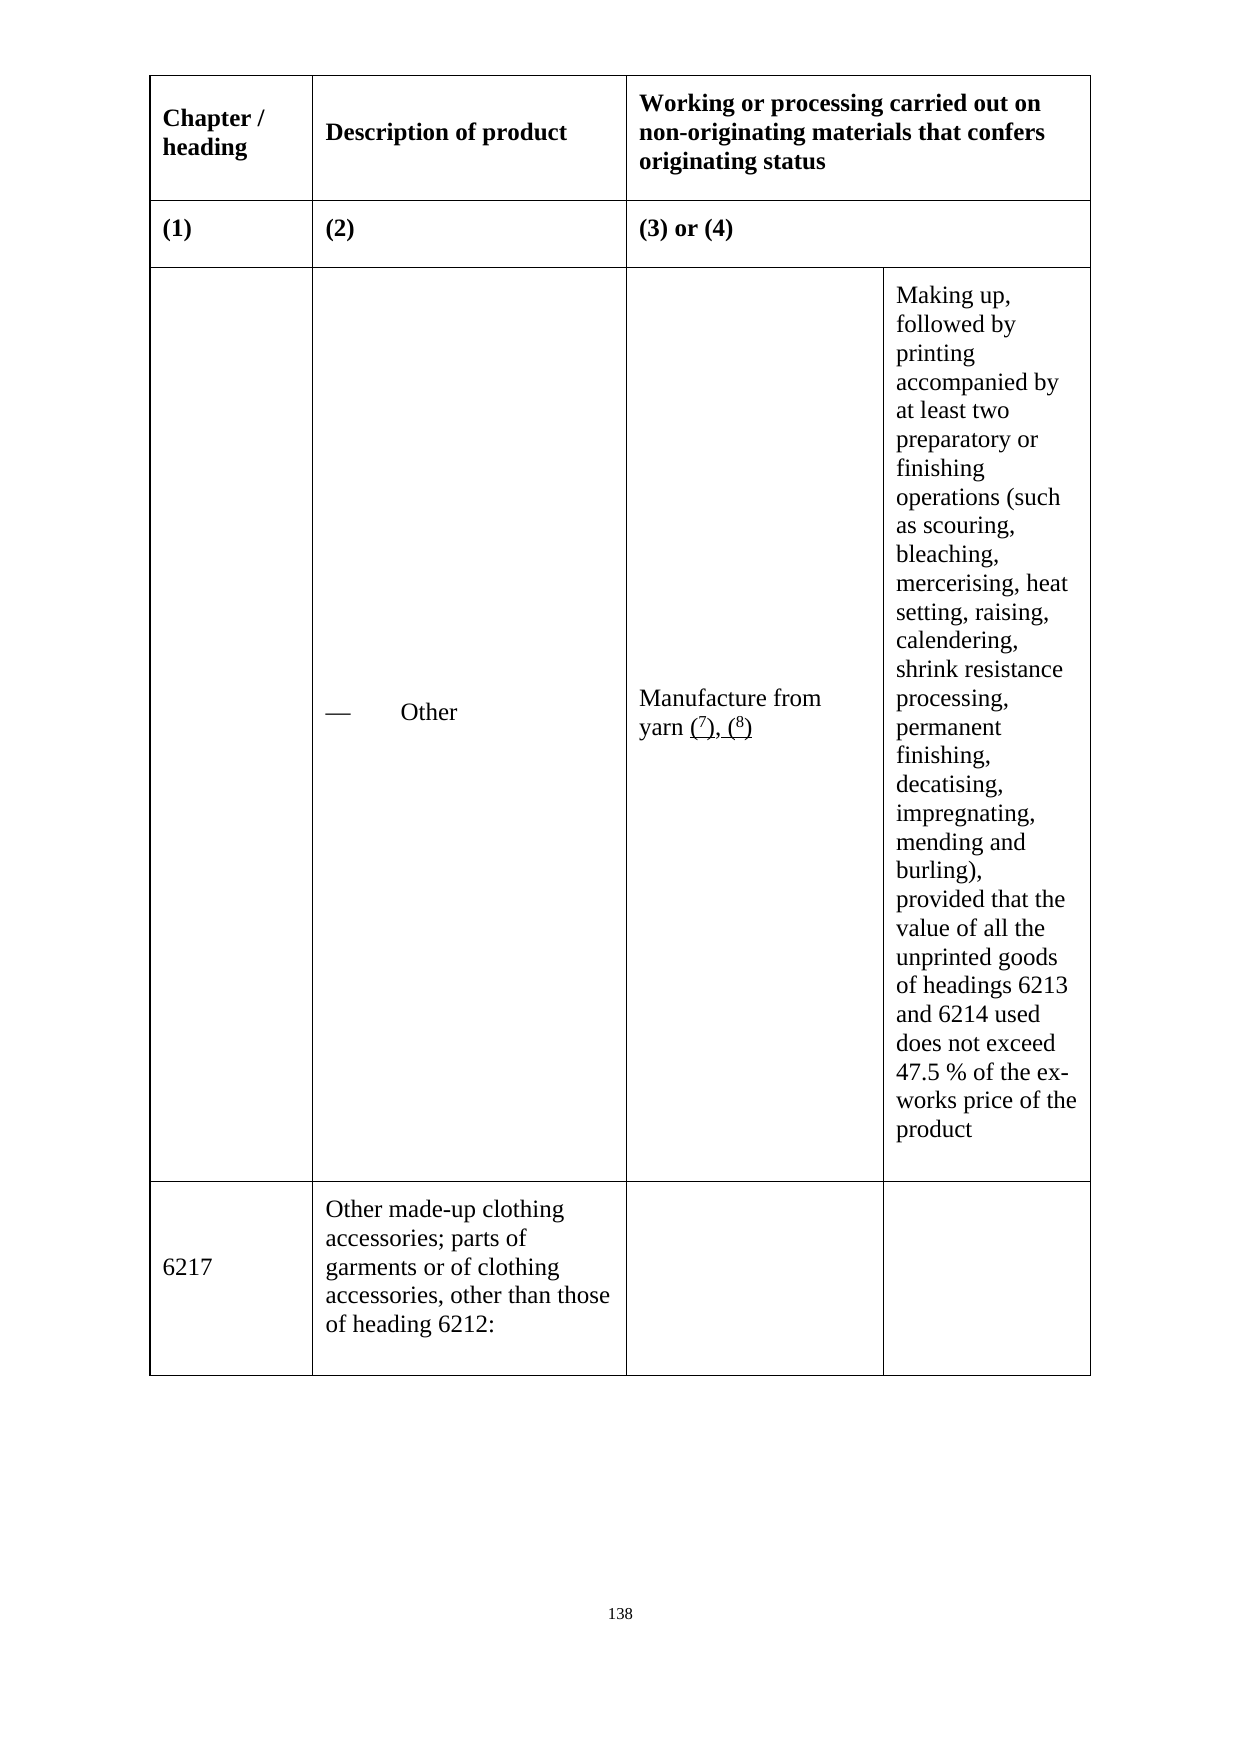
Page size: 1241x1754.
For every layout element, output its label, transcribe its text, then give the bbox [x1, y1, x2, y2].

table_header Working or processing carried out on non‐originating materials that confers originating status [627, 76, 1090, 200]
table_cell [151, 268, 312, 1181]
table_cell Manufacture from yarn (7), (8) [627, 268, 883, 1181]
table_cell (3) or (4) [627, 201, 1090, 267]
table_header Description of product [313, 76, 626, 200]
table_cell (1) [151, 201, 312, 267]
table_cell 6217 [151, 1182, 312, 1375]
table_cell [884, 1182, 1090, 1375]
table_cell — Other [313, 268, 626, 1181]
table_cell [627, 1182, 883, 1375]
table_cell (2) [313, 201, 626, 267]
table_cell Other made‐up clothing accessories; parts of garments or of clothing accessories, other than those of heading 6212: [313, 1182, 626, 1375]
table_cell Making up, followed by printing accompanied by at least two preparatory or finishing operations (such as scouring, bleaching, mercerising, heat setting, raising, calendering, shrink resistance processing, permanent finishing, decatising, impregnating, mending and burling), provided that the value of all the unprinted goods of headings 6213 and 6214 used does not exceed 47.5 % of the ex‐works price of the product [884, 268, 1090, 1181]
table_header Chapter / heading [151, 76, 312, 200]
